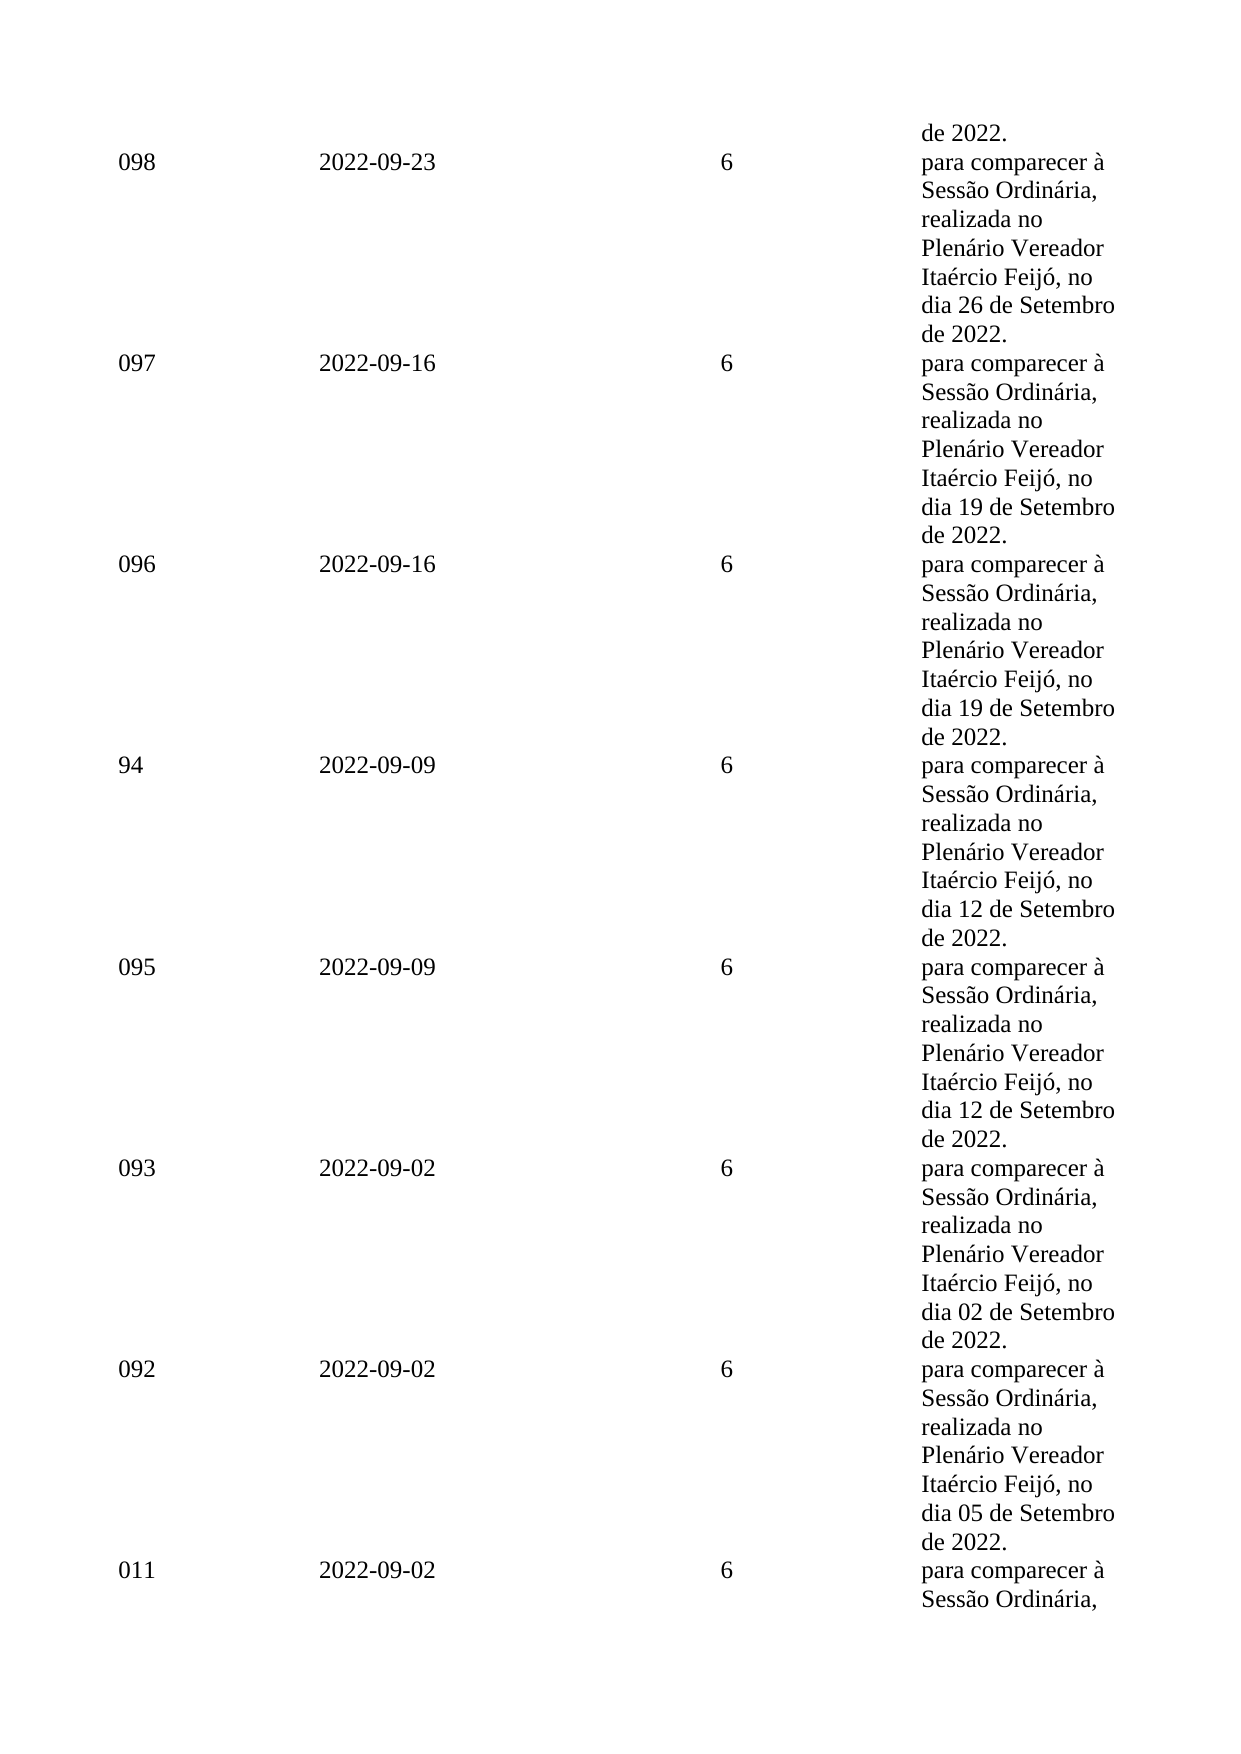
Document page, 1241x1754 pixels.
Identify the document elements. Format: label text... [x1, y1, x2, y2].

table_cell [520, 1354, 720, 1556]
table_cell 095 [118, 952, 319, 1153]
table_cell 94 [118, 751, 319, 952]
table_cell 2022-09-09 [319, 751, 519, 952]
table_cell 6 [720, 549, 921, 751]
table_cell 2022-09-02 [319, 1354, 519, 1556]
table_cell 6 [720, 952, 921, 1153]
table_cell para comparecer à Sessão Ordinária, [921, 1556, 1122, 1613]
table_cell [520, 147, 720, 348]
table_cell [118, 118, 319, 147]
table_cell 6 [720, 147, 921, 348]
table_cell 6 [720, 751, 921, 952]
table_cell de 2022. [921, 118, 1122, 147]
table_cell 011 [118, 1556, 319, 1613]
table_cell [520, 1556, 720, 1613]
table_cell 2022-09-02 [319, 1153, 519, 1354]
table_cell 096 [118, 549, 319, 751]
table_cell [520, 952, 720, 1153]
table_cell 2022-09-16 [319, 549, 519, 751]
table_cell 2022-09-23 [319, 147, 519, 348]
table_cell para comparecer à Sessão Ordinária, realizada no Plenário Vereador Itaércio Feijó, no dia 12 de Setembro de 2022. [921, 751, 1122, 952]
table_cell para comparecer à Sessão Ordinária, realizada no Plenário Vereador Itaércio Feijó, no dia 19 de Setembro de 2022. [921, 348, 1122, 549]
table_cell 097 [118, 348, 319, 549]
table_cell 098 [118, 147, 319, 348]
table_cell para comparecer à Sessão Ordinária, realizada no Plenário Vereador Itaércio Feijó, no dia 02 de Setembro de 2022. [921, 1153, 1122, 1354]
table_cell [520, 751, 720, 952]
table_cell para comparecer à Sessão Ordinária, realizada no Plenário Vereador Itaércio Feijó, no dia 19 de Setembro de 2022. [921, 549, 1122, 751]
table_cell 6 [720, 348, 921, 549]
table_cell para comparecer à Sessão Ordinária, realizada no Plenário Vereador Itaércio Feijó, no dia 05 de Setembro de 2022. [921, 1354, 1122, 1556]
table_cell [720, 118, 921, 147]
table_cell [520, 549, 720, 751]
table_cell 093 [118, 1153, 319, 1354]
table_cell [520, 118, 720, 147]
table_cell [520, 1153, 720, 1354]
table_cell para comparecer à Sessão Ordinária, realizada no Plenário Vereador Itaércio Feijó, no dia 26 de Setembro de 2022. [921, 147, 1122, 348]
table_cell [319, 118, 519, 147]
table_cell para comparecer à Sessão Ordinária, realizada no Plenário Vereador Itaércio Feijó, no dia 12 de Setembro de 2022. [921, 952, 1122, 1153]
table_cell 2022-09-09 [319, 952, 519, 1153]
table_cell 092 [118, 1354, 319, 1556]
table_cell 2022-09-02 [319, 1556, 519, 1613]
table_cell [520, 348, 720, 549]
table_cell 6 [720, 1556, 921, 1613]
table_cell 6 [720, 1153, 921, 1354]
table_cell 2022-09-16 [319, 348, 519, 549]
table_cell 6 [720, 1354, 921, 1556]
